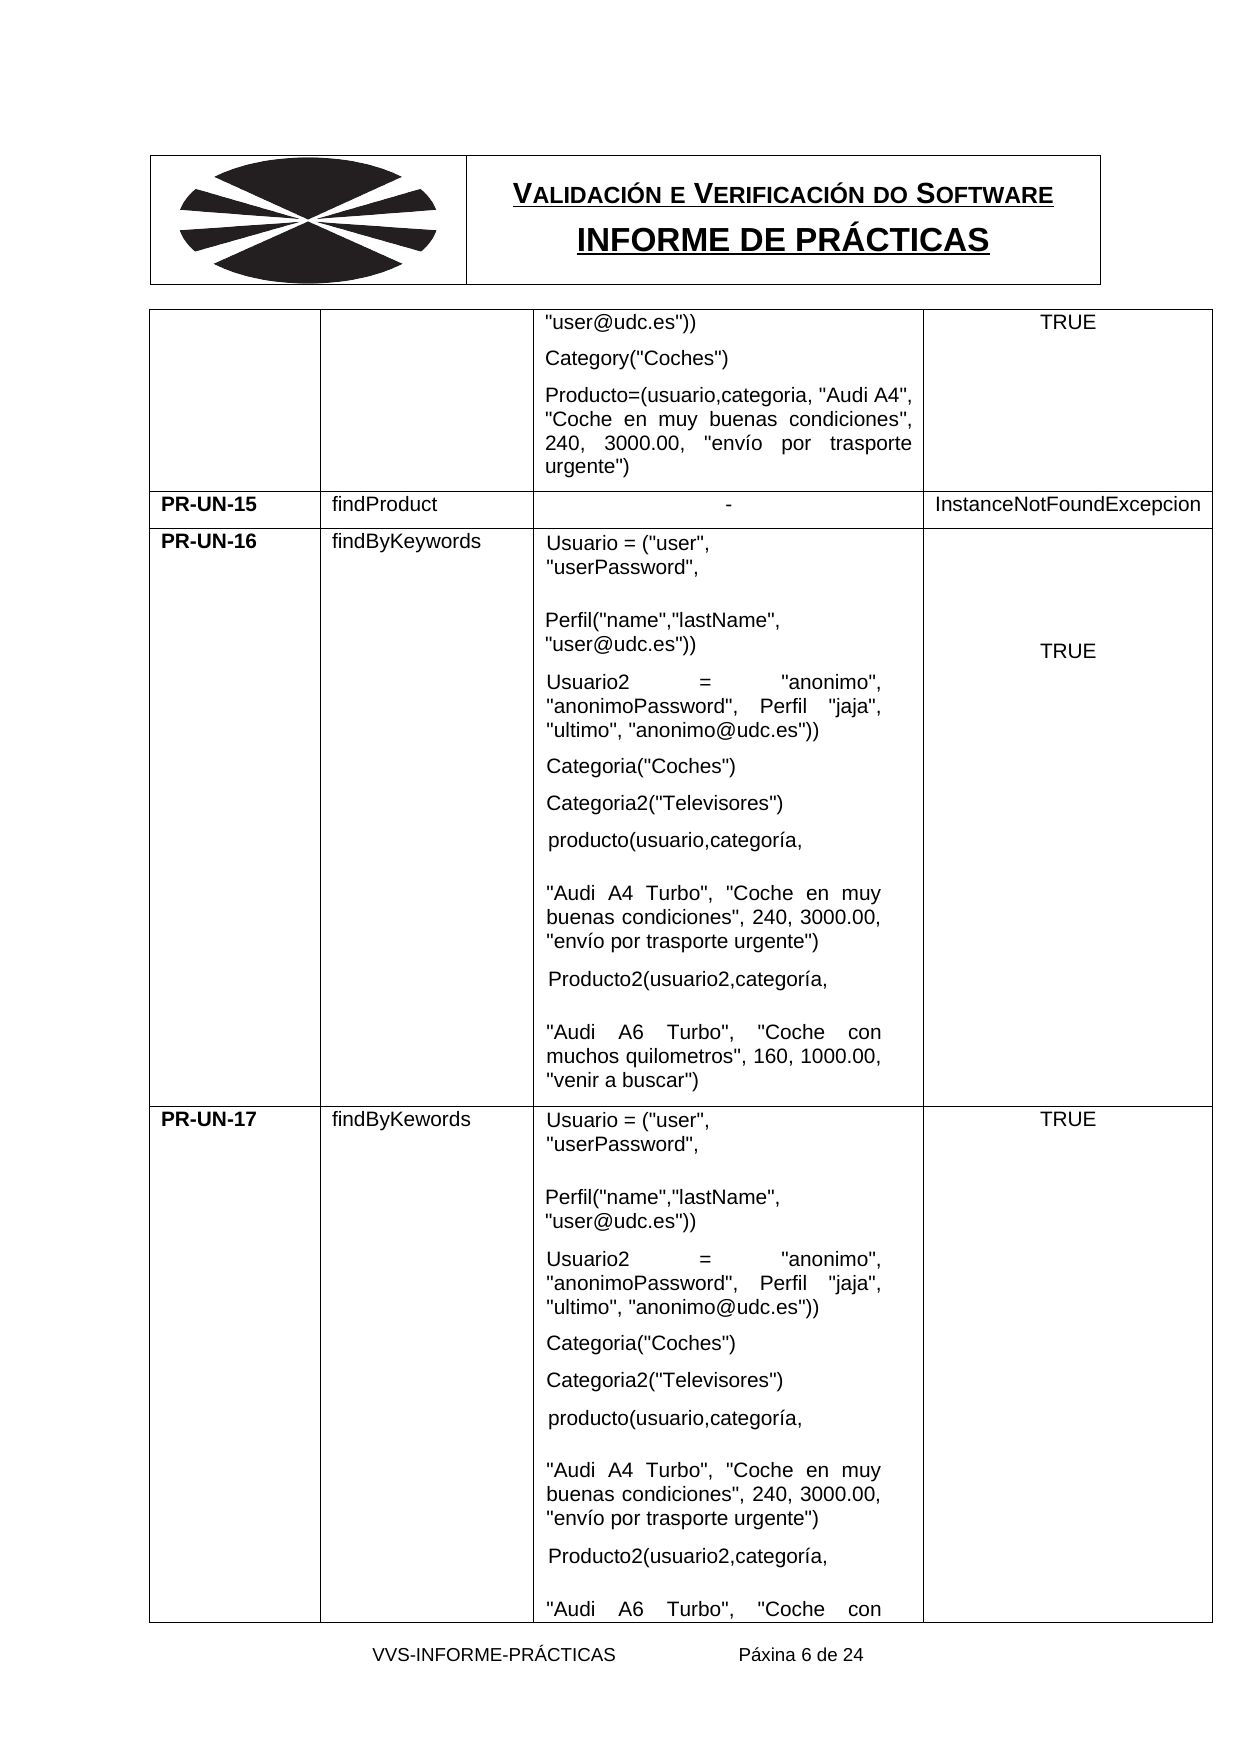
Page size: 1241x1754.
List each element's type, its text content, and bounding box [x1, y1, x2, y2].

table_header producto(usuario,categoría, [546, 827, 831, 854]
table_cell - [534, 492, 923, 528]
picture [176, 155, 440, 287]
table_cell Perfil("name","lastName", "user@udc.es")) [534, 1107, 923, 1622]
table_cell [545, 1158, 848, 1185]
table_header Usuario = ("user", "userPassword", [545, 529, 848, 580]
table_header Usuario2 = "anonimo", "anonimoPassword", Perfil "jaja", "ultimo", "anonimo@udc.es")) Categoria("Coches") Categoria2("Televisores") "Audi A4 Turbo", "Coche en muy buenas condiciones", 240, 3000.00, "envío por trasporte urgente") "Audi A6 Turbo", "Coche con muchos quilometros", 160, 1000.00, "venir a buscar") [545, 668, 883, 1105]
table_cell findByKeywords [321, 529, 533, 1106]
table_header producto(usuario,categoría, [546, 1404, 831, 1431]
table_cell PR-UN-17 [150, 1107, 320, 1622]
table_cell TRUE [924, 529, 1212, 1106]
table_header Usuario = ("user", "userPassword", [545, 1107, 848, 1158]
table_cell "user@udc.es")) Category("Coches") Producto=(usuario,categoria, "Audi A4", "Coche en muy buenas condiciones", 240, 3000.00, "envío por trasporte urgente") [534, 310, 923, 491]
table_cell [545, 580, 848, 607]
table_cell InstanceNotFoundExcepcion [924, 492, 1212, 528]
table_cell findProduct [321, 492, 533, 528]
table_cell [546, 1570, 857, 1597]
table_header Producto2(usuario2,categoría, [546, 1543, 857, 1569]
table_cell [321, 310, 533, 491]
table_cell PR-UN-15 [150, 492, 320, 528]
table_cell [546, 993, 857, 1019]
table_header Producto2(usuario2,categoría, [546, 965, 857, 992]
table_header Usuario2 = "anonimo", "anonimoPassword", Perfil "jaja", "ultimo", "anonimo@udc.es")) Categoria("Coches") Categoria2("Televisores") "Audi A4 Turbo", "Coche en muy buenas condiciones", 240, 3000.00, "envío por trasporte urgente") "Audi A6 Turbo", "Coche con [545, 1245, 883, 1622]
table_cell findByKewords [321, 1107, 533, 1622]
table_cell [546, 854, 831, 881]
table_cell TRUE [924, 1107, 1212, 1622]
table_cell [546, 1431, 831, 1458]
table_cell TRUE [924, 310, 1212, 491]
table_cell PR-UN-16 [150, 529, 320, 1106]
table_cell [150, 310, 320, 491]
table_cell Perfil("name","lastName", "user@udc.es")) [534, 529, 923, 1106]
